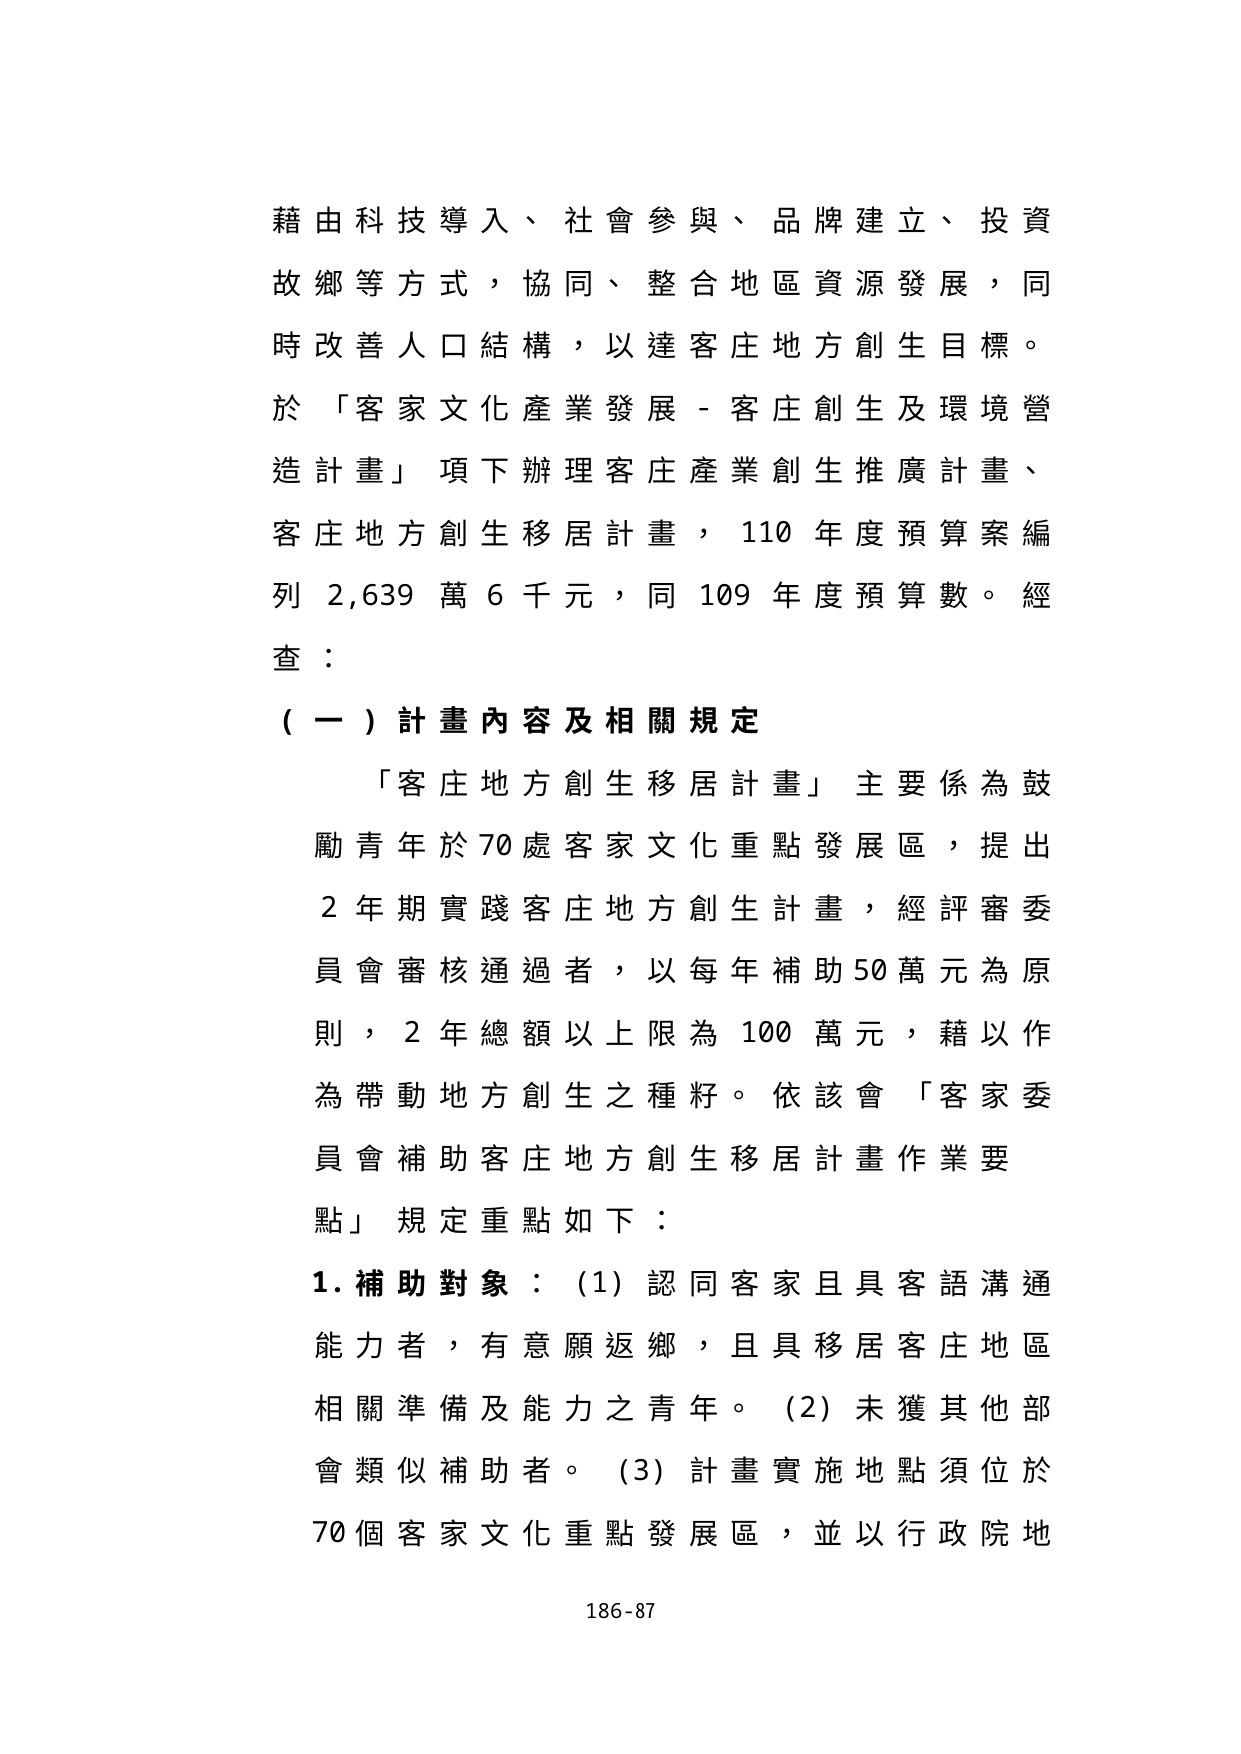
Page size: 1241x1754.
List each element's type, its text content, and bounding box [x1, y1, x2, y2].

text (一)計畫內容及相關規定 [242, 677, 1058, 740]
text 藉由科技導入、社會參與、品牌建立、投資故鄉等方式，協同、整合地區資源發展，同時改善人口結構，以達客庄地方創生目標。於「客家文化產業發展-客庄創生及環境營造計畫」項下辦理客庄產業創生推廣計畫、客庄地方創生移居計畫，110年度預算案編列2,639萬6千元，同109年度預算數。經查： [244, 177, 1058, 677]
text 1.補助對象：(1)認同客家且具客語溝通能力者，有意願返鄉，且具移居客庄地區相關準備及能力之青年。(2)未獲其他部會類似補助者。(3)計畫實施地點須位於70個客家文化重點發展區，並以行政院地 [271, 1240, 1058, 1552]
text 「客庄地方創生移居計畫」主要係為鼓勵青年於70處客家文化重點發展區，提出2年期實踐客庄地方創生計畫，經評審委員會審核通過者，以每年補助50萬元為原則，2年總額以上限為100萬元，藉以作為帶動地方創生之種籽。依該會「客家委員會補助客庄地方創生移居計畫作業要點」規定重點如下： [271, 740, 1058, 1240]
